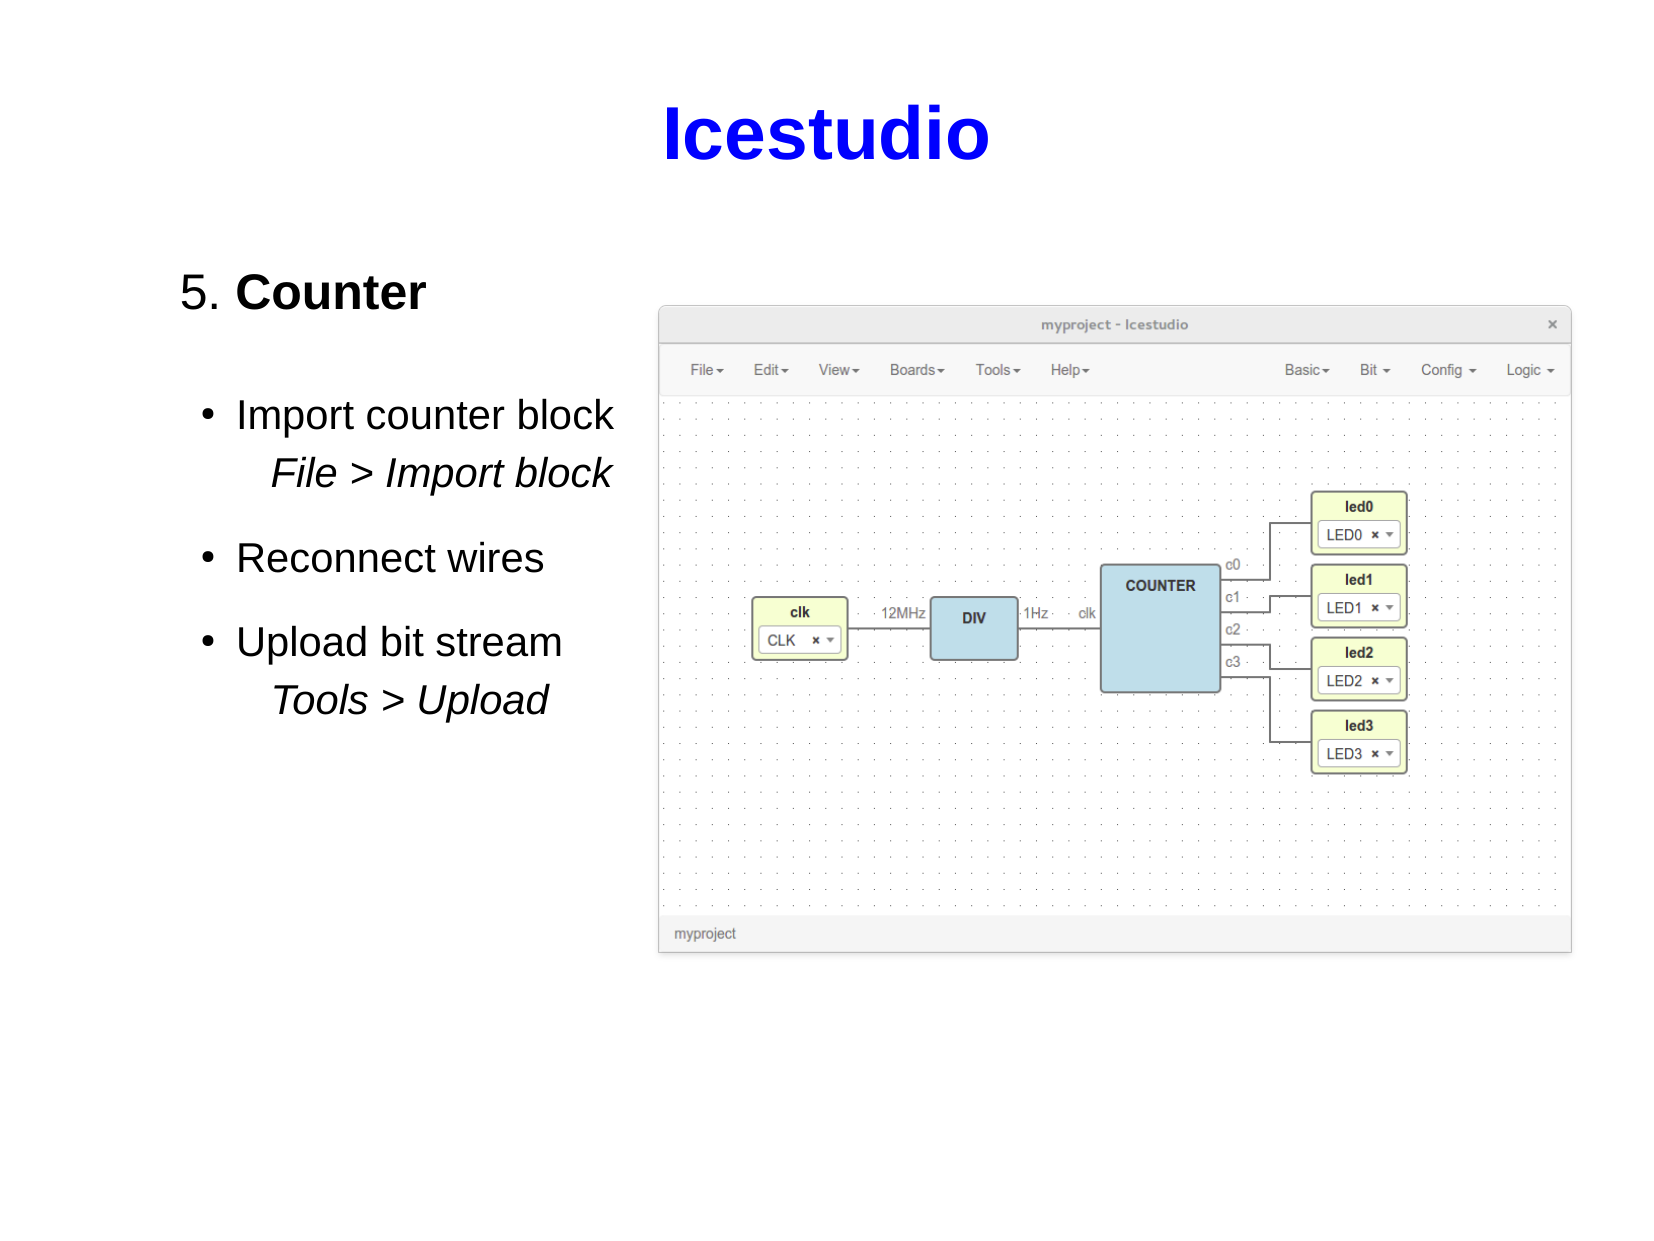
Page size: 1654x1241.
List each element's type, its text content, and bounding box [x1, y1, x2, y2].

text_box 5. Counter [165, 239, 665, 345]
picture [648, 299, 1580, 963]
text_box Import counter block File > Import block Reconnect wires Upload bit stream Tools > Upload [185, 384, 1486, 1192]
title Icestudio [82, 30, 1571, 238]
